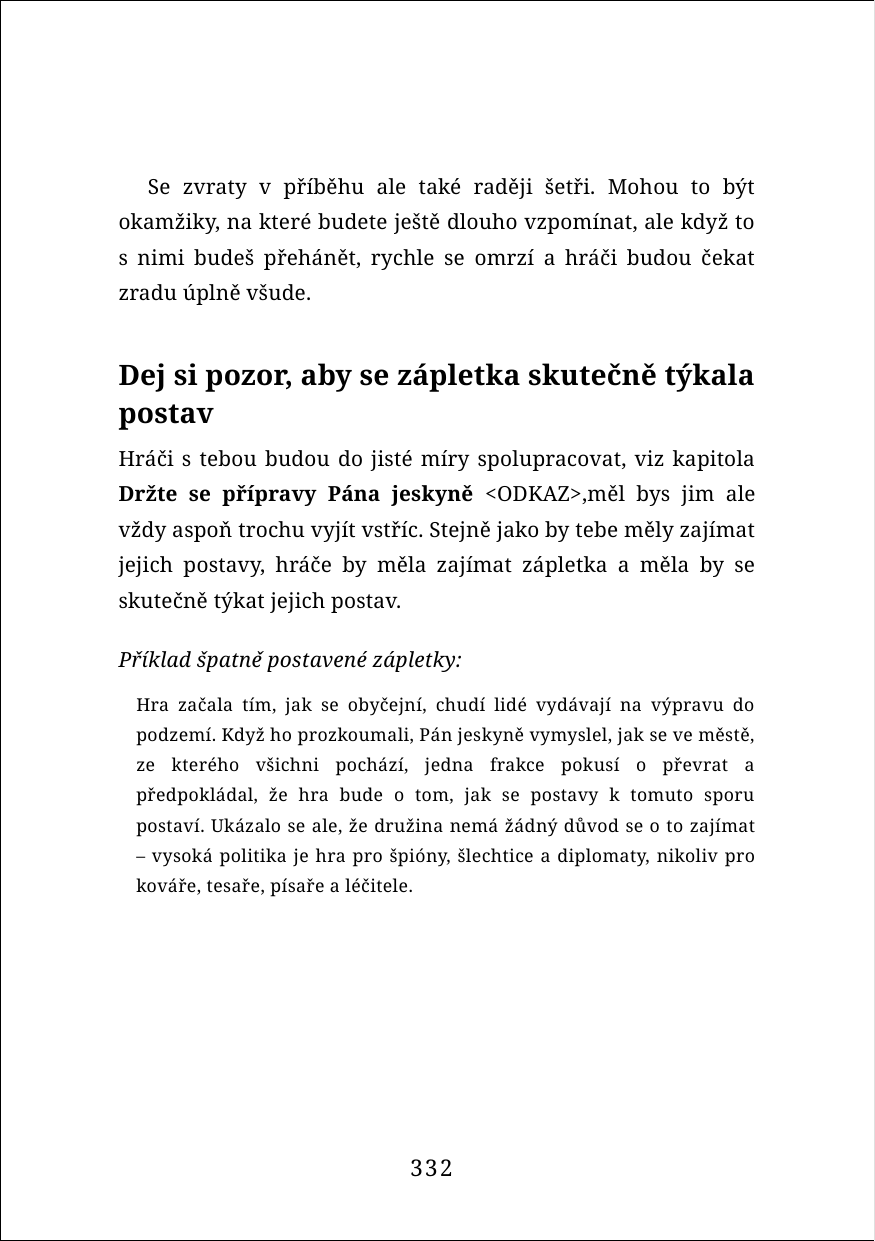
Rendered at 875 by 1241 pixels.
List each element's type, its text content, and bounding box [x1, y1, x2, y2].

text Se zvraty v příběhu ale také raději šetři. Mohou to být okamžiky, na které budete ještě dlouho vzpomínat, ale když to s nimi budeš přehánět, rychle se omrzí a hráči budou čekat zradu úplně všude. [118, 172, 756, 307]
subtitle Dej si pozor, aby se zápletka skutečně týkala postav [118, 355, 756, 432]
text Příklad špatně postavené zápletky: [118, 645, 756, 673]
text Hra začala tím, jak se obyčejní, chudí lidé vydávají na výpravu do podzemí. Když ho prozkoumali, Pán jeskyně vymyslel, jak se ve městě, ze kterého všichni pochází, jedna frakce pokusí o převrat a předpokládal, že hra bude o tom, jak se postavy k tomuto sporu postaví. Ukázalo se ale, že družina nemá žádný důvod se o to zajímat – vysoká politika je hra pro špióny, šlechtice a diplomaty, nikoliv pro kováře, tesaře, písaře a léčitele. [136, 692, 756, 898]
text Hráči s tebou budou do jisté míry spolupracovat, viz kapitola Držte se přípravy Pána jeskyně <ODKAZ>,měl bys jim ale vždy aspoň trochu vyjít vstříc. Stejně jako by tebe měly zajímat jejich postavy, hráče by měla zajímat zápletka a měla by se skutečně týkat jejich postav. [118, 444, 756, 614]
